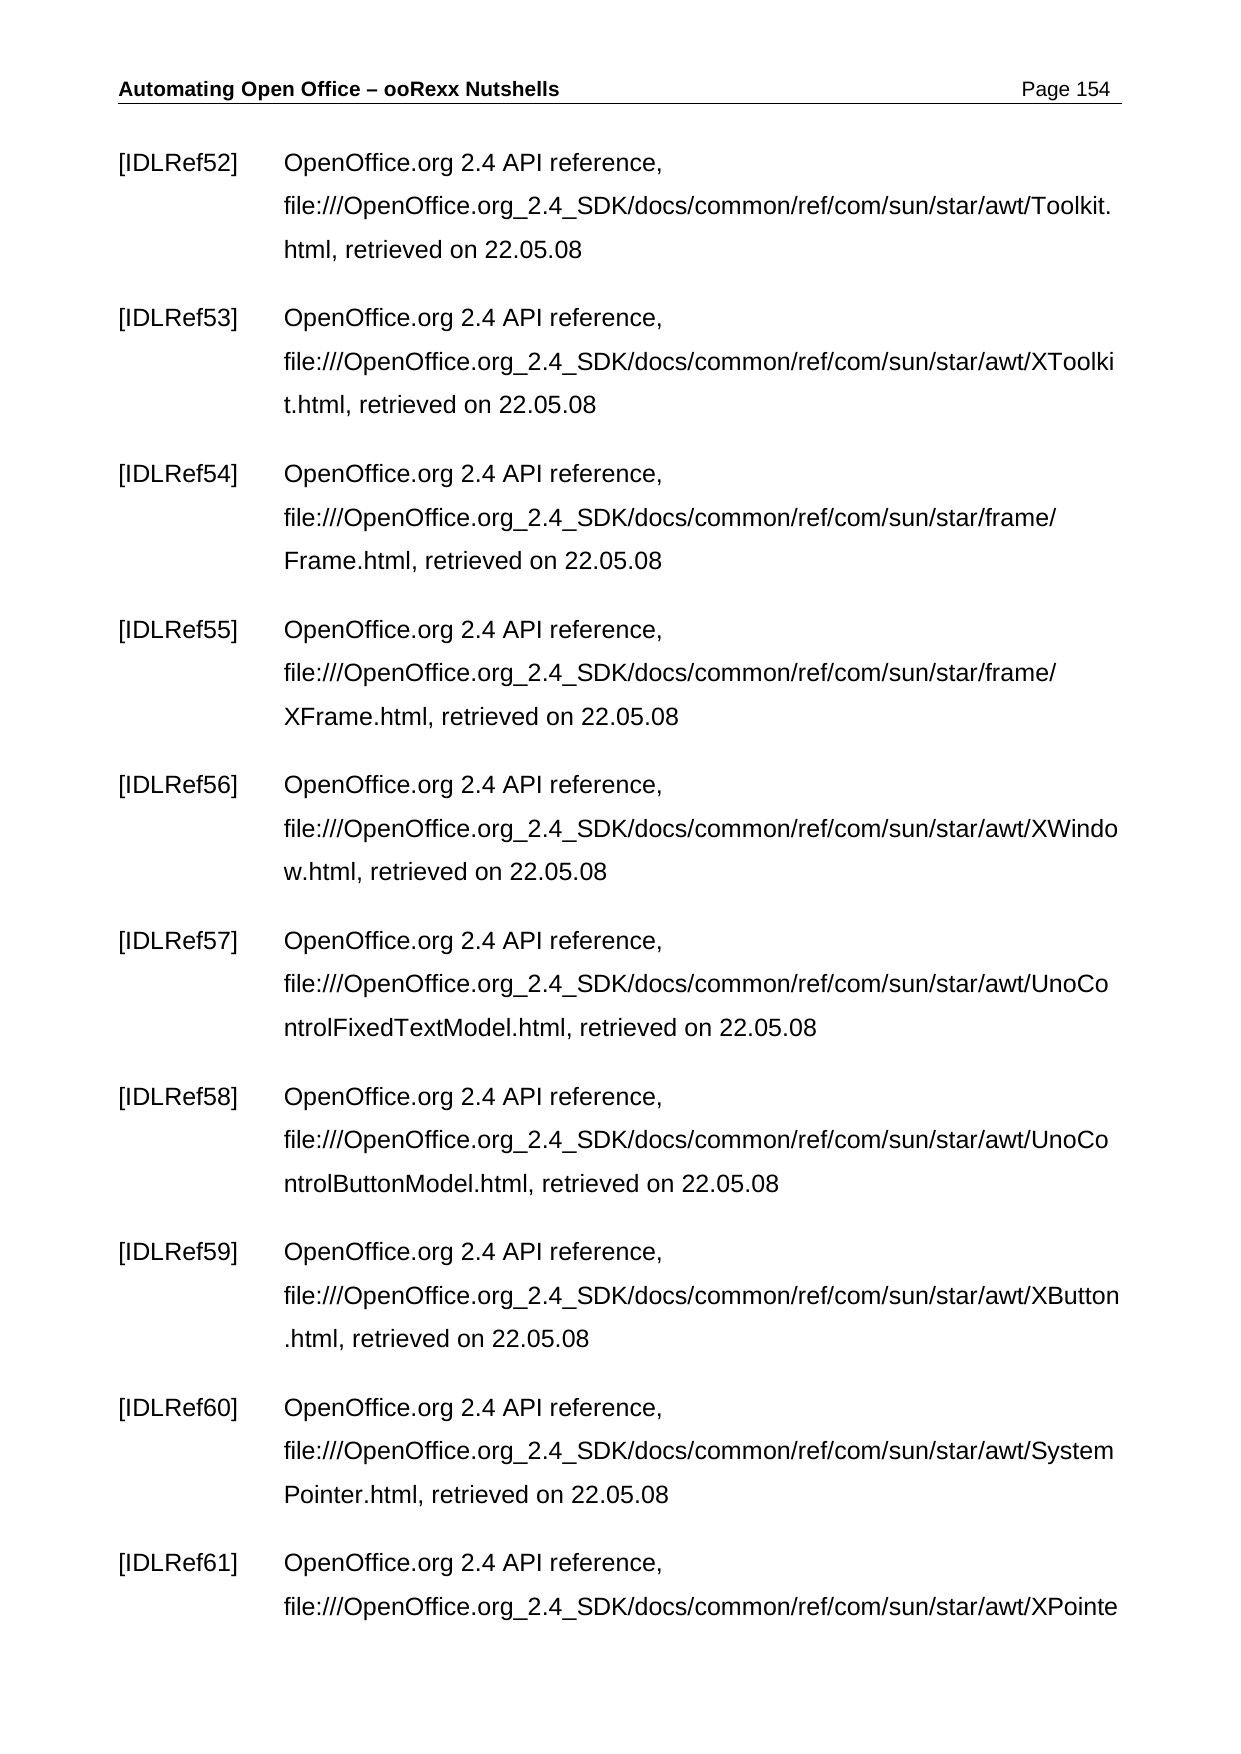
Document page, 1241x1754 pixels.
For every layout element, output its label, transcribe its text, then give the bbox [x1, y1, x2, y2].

text [IDLRef56] OpenOffice.org 2.4 API reference, file:///OpenOffice.org_2.4_SDK/docs/common/ref/com/sun/star/awt/XWindow.html, retrieved on 22.05.08 [118, 770, 1122, 886]
text [IDLRef59] OpenOffice.org 2.4 API reference, file:///OpenOffice.org_2.4_SDK/docs/common/ref/com/sun/star/awt/XButton.html, retrieved on 22.05.08 [118, 1237, 1122, 1353]
text [IDLRef60] OpenOffice.org 2.4 API reference, file:///OpenOffice.org_2.4_SDK/docs/common/ref/com/sun/star/awt/SystemPointer.html, retrieved on 22.05.08 [118, 1393, 1122, 1509]
text [IDLRef55] OpenOffice.org 2.4 API reference, file:///OpenOffice.org_2.4_SDK/docs/common/ref/com/sun/star/frame/XFrame.html, retrieved on 22.05.08 [118, 614, 1122, 731]
text [IDLRef58] OpenOffice.org 2.4 API reference, file:///OpenOffice.org_2.4_SDK/docs/common/ref/com/sun/star/awt/UnoControlButtonModel.html, retrieved on 22.05.08 [118, 1081, 1122, 1198]
text [IDLRef61] OpenOffice.org 2.4 API reference, file:///OpenOffice.org_2.4_SDK/docs/common/ref/com/sun/star/awt/XPointe [118, 1548, 1122, 1621]
text [IDLRef52] OpenOffice.org 2.4 API reference, file:///OpenOffice.org_2.4_SDK/docs/common/ref/com/sun/star/awt/Toolkit.html, retrieved on 22.05.08 [118, 148, 1122, 264]
text [IDLRef53] OpenOffice.org 2.4 API reference, file:///OpenOffice.org_2.4_SDK/docs/common/ref/com/sun/star/awt/XToolkit.html, retrieved on 22.05.08 [118, 303, 1122, 419]
text [IDLRef57] OpenOffice.org 2.4 API reference, file:///OpenOffice.org_2.4_SDK/docs/common/ref/com/sun/star/awt/UnoControlFixedTextModel.html, retrieved on 22.05.08 [118, 926, 1122, 1042]
text [IDLRef54] OpenOffice.org 2.4 API reference, file:///OpenOffice.org_2.4_SDK/docs/common/ref/com/sun/star/frame/Frame.html, retrieved on 22.05.08 [118, 459, 1122, 575]
